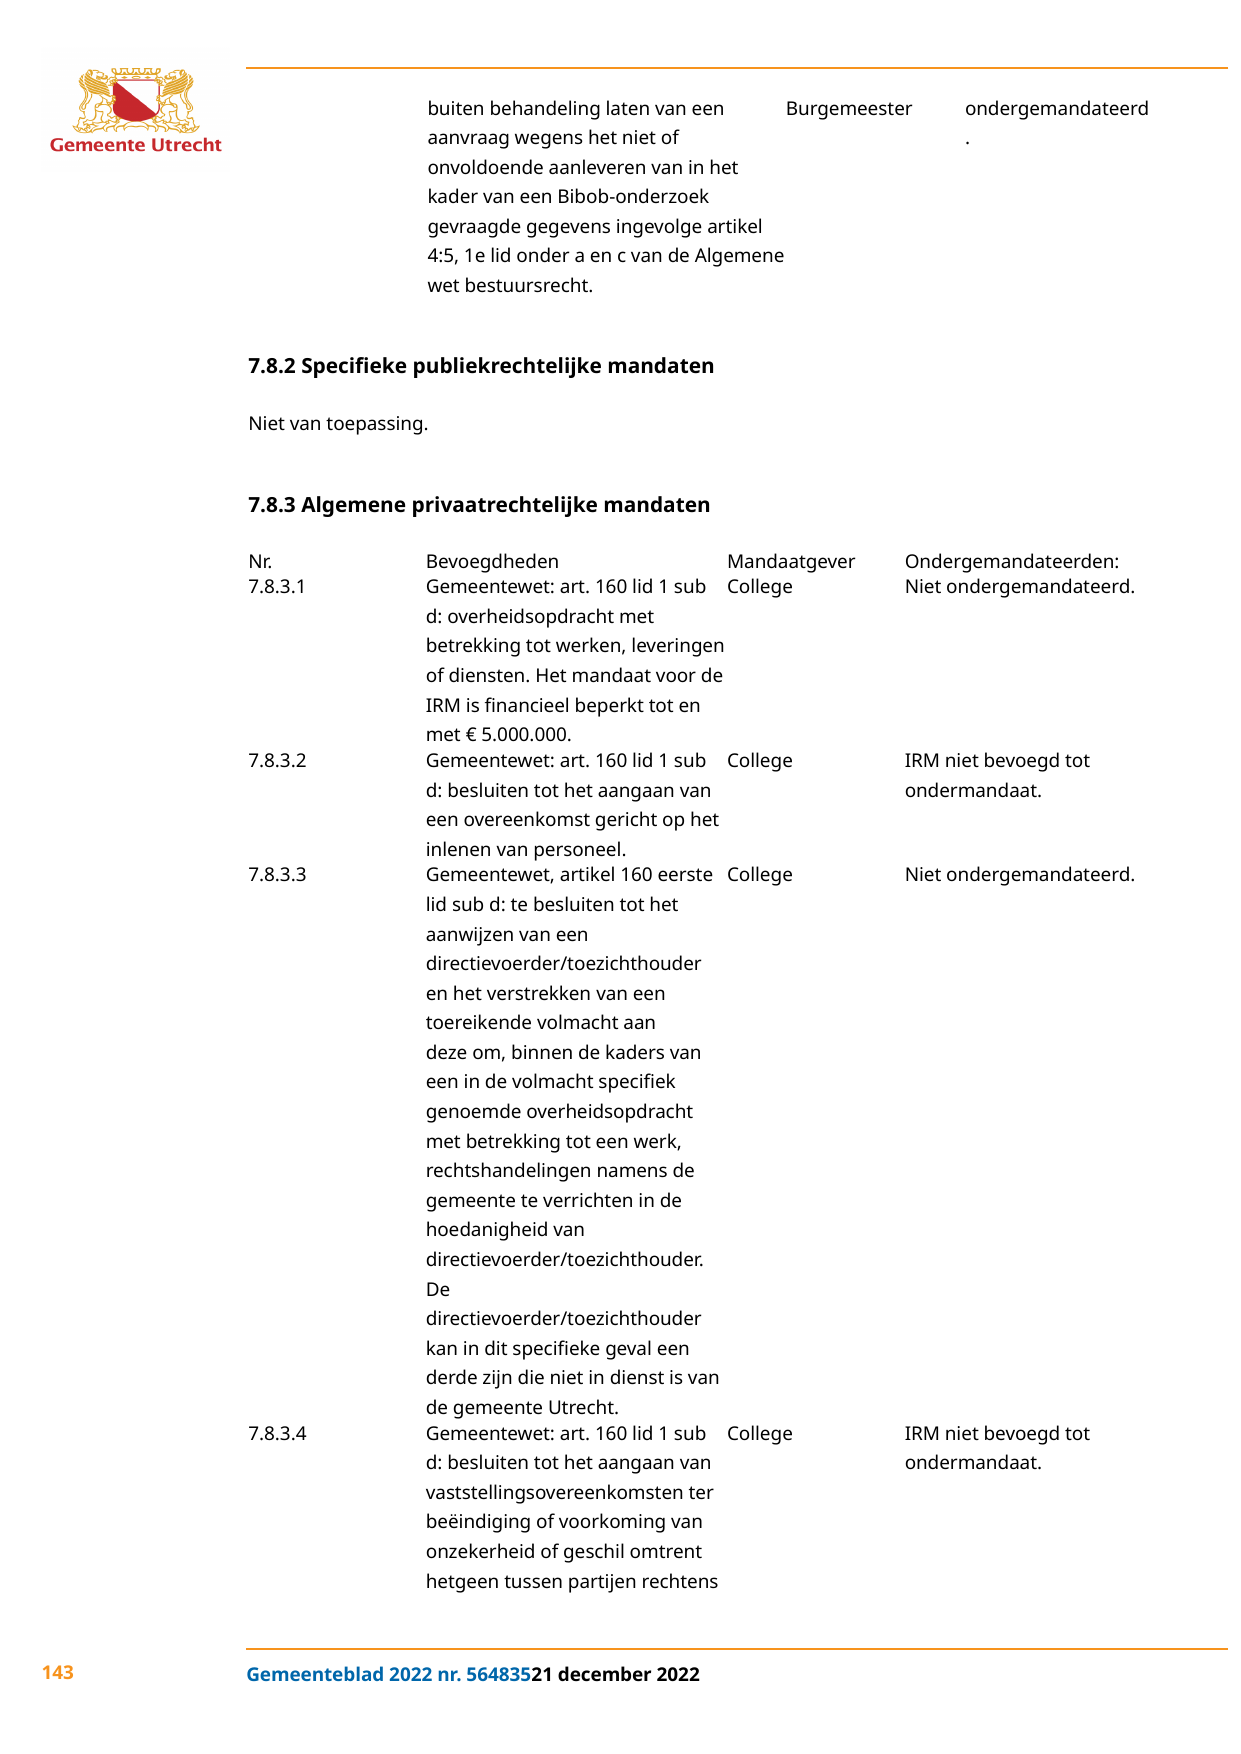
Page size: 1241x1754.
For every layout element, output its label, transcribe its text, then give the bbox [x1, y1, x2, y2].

table_cell Niet ondergemandateerd. [905, 862, 1152, 1420]
table_cell IRM niet bevoegd tot ondermandaat. [905, 747, 1152, 862]
table_header Ondergemandateerden: [905, 548, 1152, 573]
text Niet van toepassing. [248, 410, 1152, 435]
table_cell Gemeentewet: art. 160 lid 1 sub d: besluiten tot het aangaan van vaststellingsovereenkomsten ter beëindiging of voorkoming van onzekerheid of geschil omtrent hetgeen tussen partijen rechtens [426, 1420, 727, 1593]
table_cell College [727, 747, 904, 862]
table_cell Gemeentewet: art. 160 lid 1 sub d: besluiten tot het aangaan van een overeenkomst gericht op het inlenen van personeel. [426, 747, 727, 862]
table_cell Niet ondergemandateerd. [905, 574, 1152, 747]
table_header Mandaatgever [727, 548, 904, 573]
table_header Bevoegdheden [426, 548, 727, 573]
table_cell College [727, 574, 904, 747]
table_header Nr. [248, 548, 426, 573]
table_cell Gemeentewet: art. 160 lid 1 sub d: overheidsopdracht met betrekking tot werken, leveringen of diensten. Het mandaat voor de IRM is financieel beperkt tot en met € 5.000.000. [426, 574, 727, 747]
table_cell 7.8.3.4 [248, 1420, 426, 1593]
table_cell College [727, 1420, 904, 1593]
table_cell 7.8.3.3 [248, 862, 426, 1420]
table_cell Burgemeester [786, 95, 965, 298]
table_cell College [727, 862, 904, 1420]
table_cell Gemeentewet, artikel 160 eerste lid sub d: te besluiten tot het aanwijzen van een directievoerder/toezichthouder en het verstrekken van een toereikende volmacht aan deze om, binnen de kaders van een in de volmacht specifiek genoemde overheidsopdracht met betrekking tot een werk, rechtshandelingen namens de gemeente te verrichten in de hoedanigheid van directievoerder/toezichthouder. De directievoerder/toezichthouder kan in dit specifieke geval een derde zijn die niet in dienst is van de gemeente Utrecht. [426, 862, 727, 1420]
picture [41, 47, 231, 172]
table_cell [248, 95, 427, 298]
table_cell 7.8.3.1 [248, 574, 426, 747]
table_cell buiten behandeling laten van een aanvraag wegens het niet of onvoldoende aanleveren van in het kader van een Bibob-onderzoek gevraagde gegevens ingevolge artikel 4:5, 1e lid onder a en c van de Algemene wet bestuursrecht. [427, 95, 786, 298]
text 7.8.2 Specifieke publiekrechtelijke mandaten [248, 352, 1152, 380]
table_cell 7.8.3.2 [248, 747, 426, 862]
table_cell ondergemandateerd. [965, 95, 1152, 298]
text 7.8.3 Algemene privaatrechtelijke mandaten [248, 490, 1152, 518]
table_cell IRM niet bevoegd tot ondermandaat. [905, 1420, 1152, 1593]
